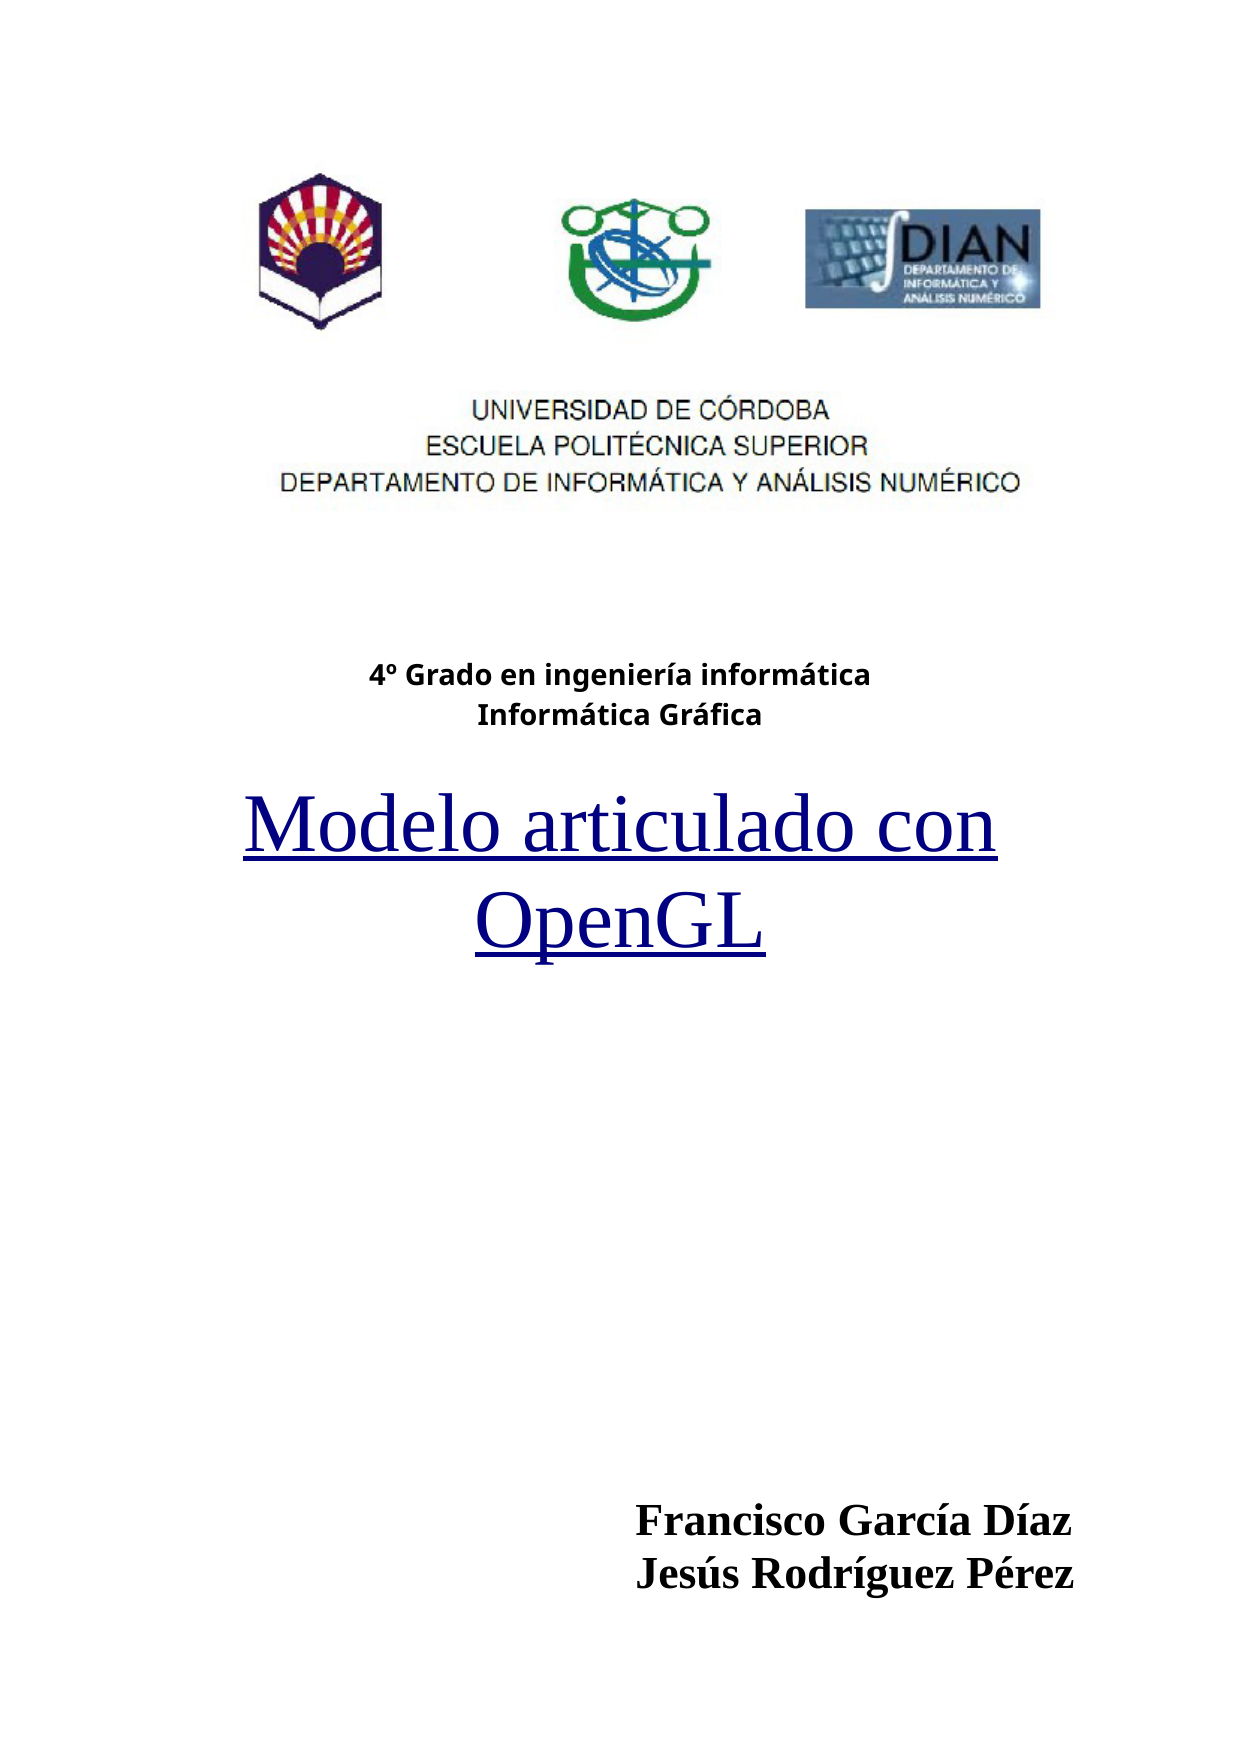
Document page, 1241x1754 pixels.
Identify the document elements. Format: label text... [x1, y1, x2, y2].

text Informática Gráfica [118, 694, 1122, 734]
text Modelo articulado con OpenGL [118, 774, 1122, 965]
text 4º Grado en ingeniería informática [118, 655, 1122, 694]
text Jesús Rodríguez Pérez [118, 1545, 1122, 1598]
text Francisco García Díaz [118, 1492, 1122, 1545]
